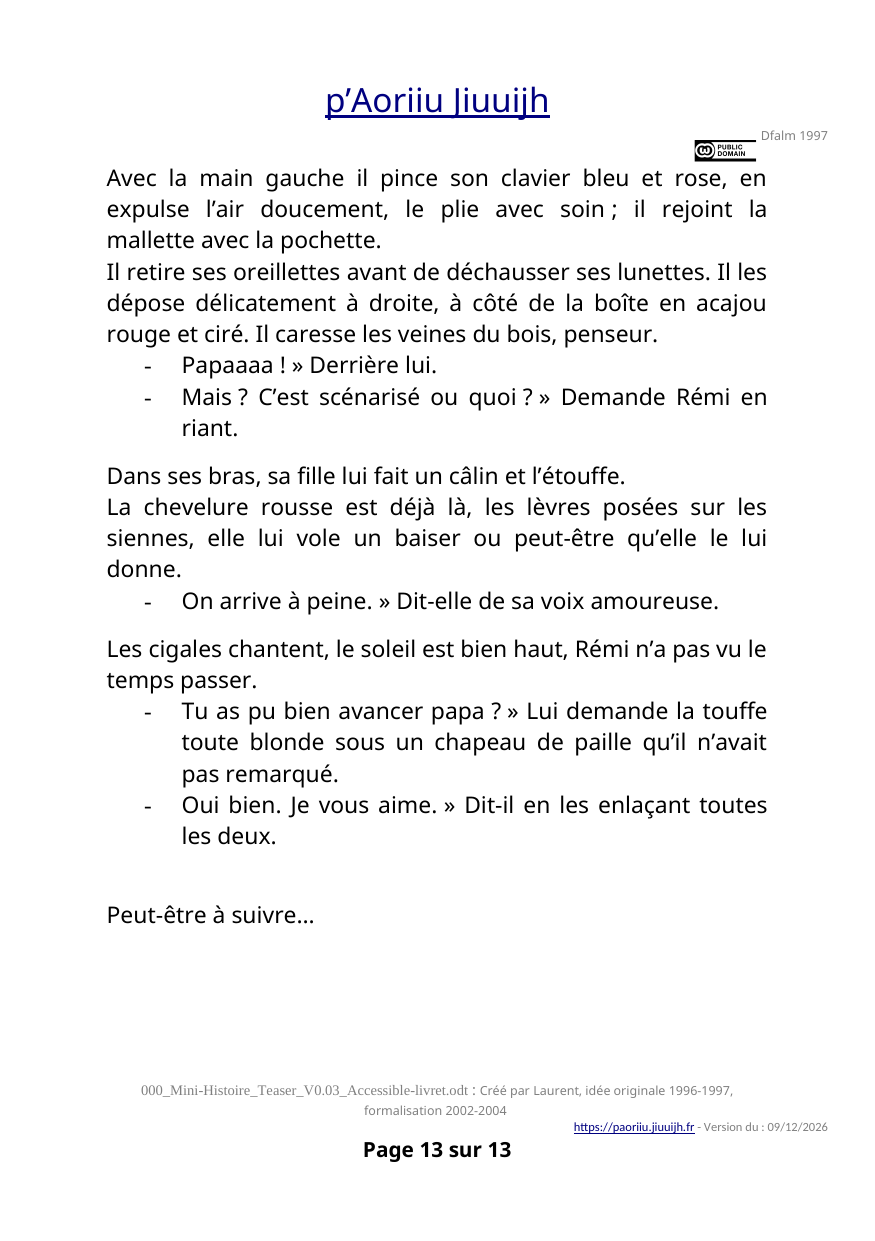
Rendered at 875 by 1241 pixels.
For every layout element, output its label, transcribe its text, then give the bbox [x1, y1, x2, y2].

list Papaaaa ! » Derrière lui. [144, 349, 768, 381]
text Dans ses bras, sa fille lui fait un câlin et l’étouffe. [106, 460, 768, 491]
list On arrive à peine. » Dit-elle de sa voix amoureuse. [144, 585, 768, 616]
list Oui bien. Je vous aime. » Dit-il en les enlaçant toutes les deux. [144, 789, 768, 851]
text Les cigales chantent, le soleil est bien haut, Rémi n’a pas vu le temps passer. [106, 633, 768, 695]
text Peut-être à suivre… [106, 899, 768, 931]
text La chevelure rousse est déjà là, les lèvres posées sur les siennes, elle lui vole un baiser ou peut-être qu’elle le lui donne. [106, 491, 768, 585]
list Tu as pu bien avancer papa ? » Lui demande la touffe toute blonde sous un chapeau de paille qu’il n’avait pas remarqué. [144, 695, 768, 789]
text Il retire ses oreillettes avant de déchausser ses lunettes. Il les dépose délicatement à droite, à côté de la boîte en acajou rouge et ciré. Il caresse les veines du bois, penseur. [106, 256, 768, 349]
text Avec la main gauche il pince son clavier bleu et rose, en expulse l’air doucement, le plie avec soin ; il rejoint la mallette avec la pochette. [106, 162, 768, 256]
list Mais ? C’est scénarisé ou quoi ? » Demande Rémi en riant. [144, 381, 768, 443]
